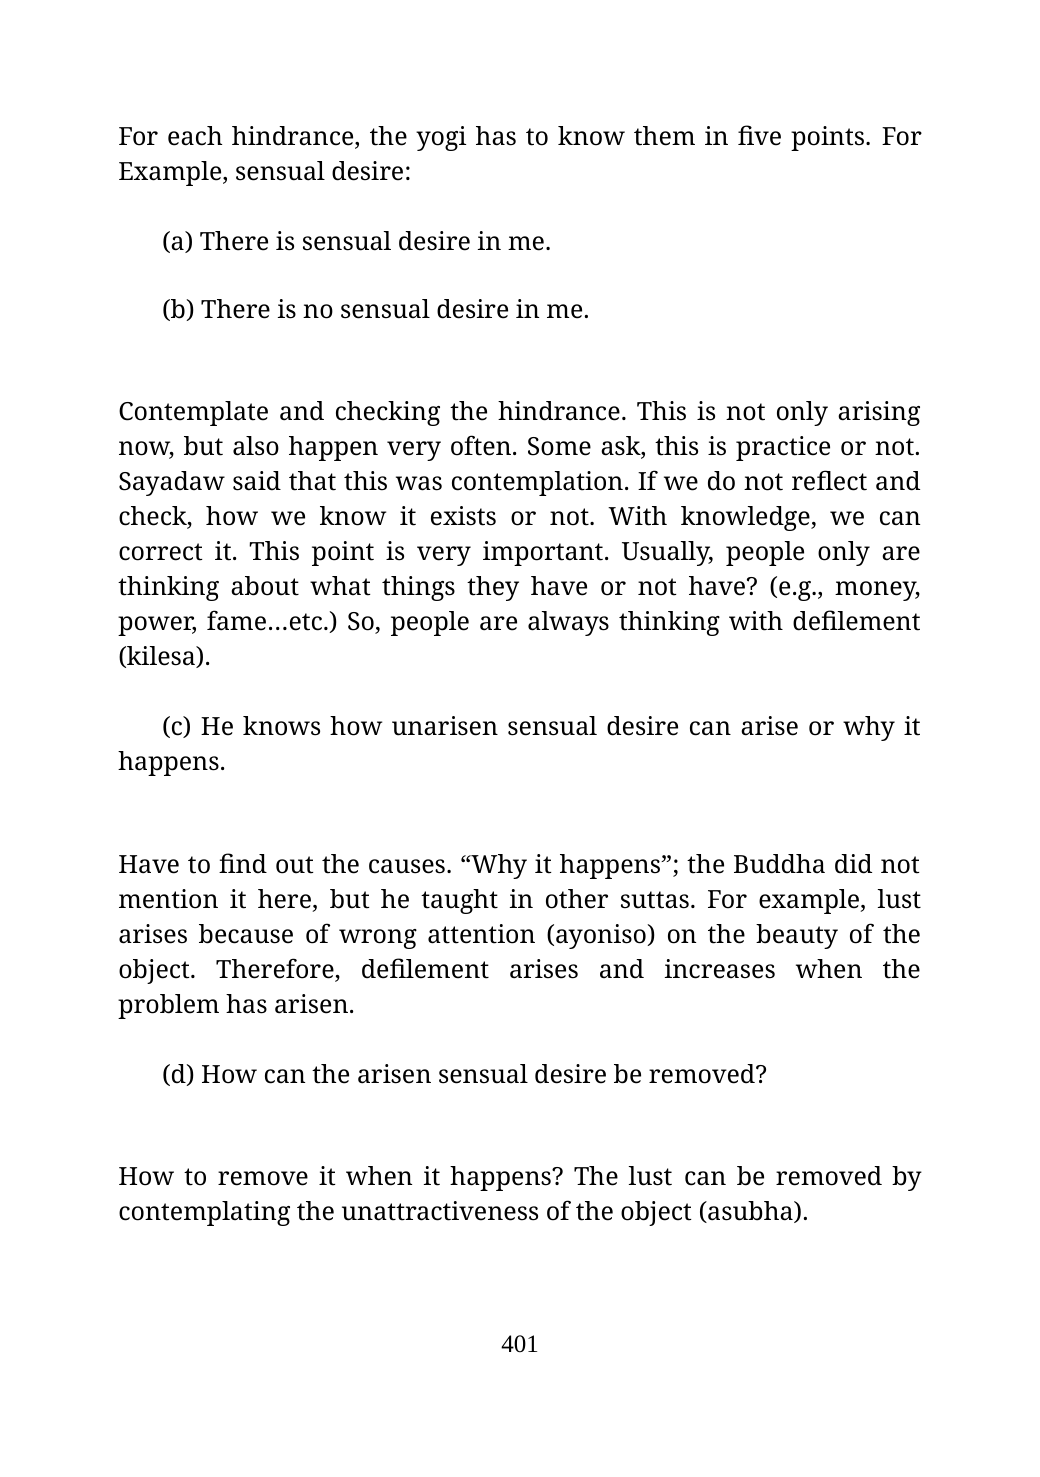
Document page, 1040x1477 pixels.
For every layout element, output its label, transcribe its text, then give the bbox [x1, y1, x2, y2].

text How to remove it when it happens? The lust can be removed by contemplating the unattractiveness of the object (asubha). [118, 1123, 922, 1263]
text Have to find out the causes. “Why it happens”; the Buddha did not mention it here, but he taught in other suttas. For example, lust arises because of wrong attention (ayoniso) on the beauty of the object. Therefore, defilement arises and increases when the problem has arisen. (d) How can the arisen sensual desire be removed? [118, 811, 922, 1091]
text (b) There is no sensual desire in me. [118, 291, 922, 326]
text For each hindrance, the yogi has to know them in five points. For Example, sensual desire: (a) There is sensual desire in me. [118, 118, 922, 258]
text Contemplate and checking the hindrance. This is not only arising now, but also happen very often. Some ask, this is practice or not. Sayadaw said that this was contemplation. If we do not reflect and check, how we know it exists or not. With knowledge, we can correct it. This point is very important. Usually, people only are thinking about what things they have or not have? (e.g., money, power, fame…etc.) So, people are always thinking with defilement (kilesa). (c) He knows how unarisen sensual desire can arise or why it happens. [118, 358, 922, 778]
